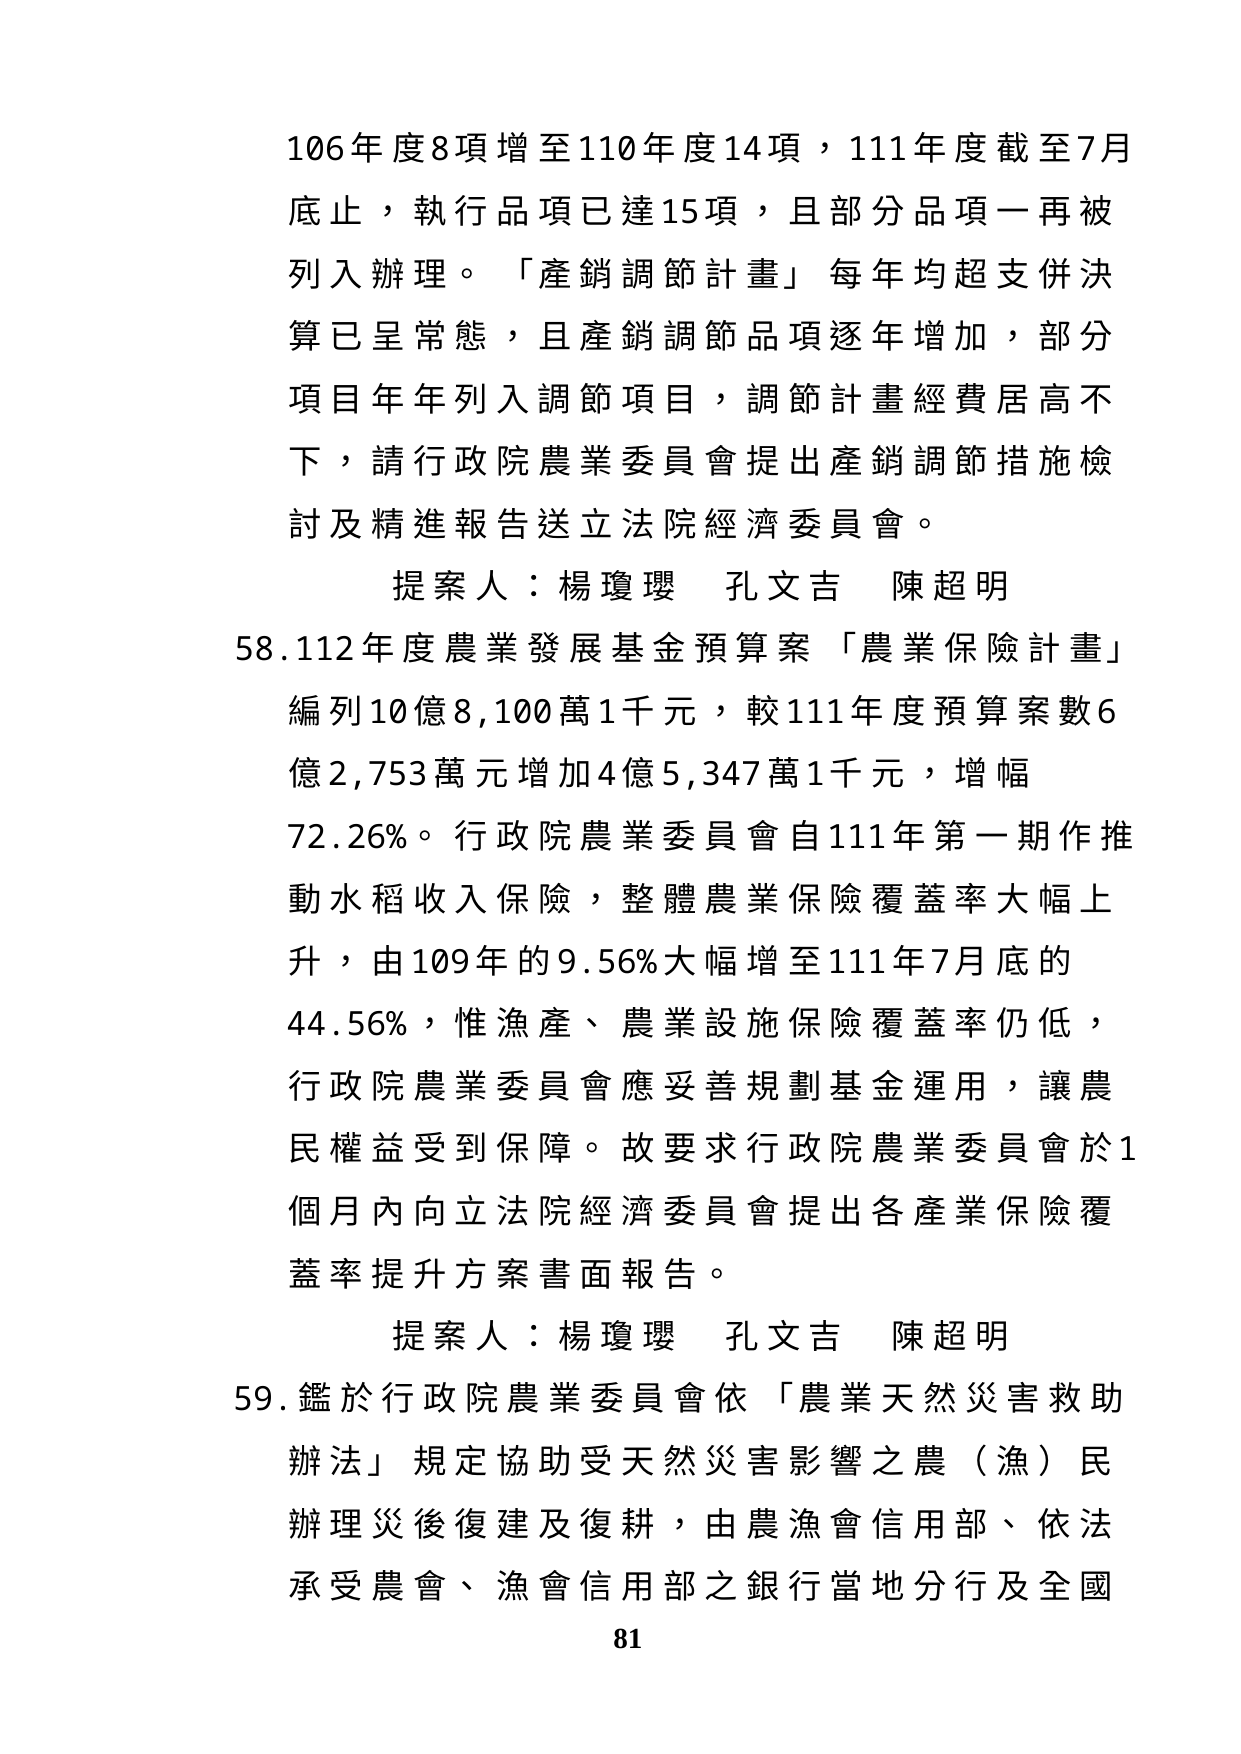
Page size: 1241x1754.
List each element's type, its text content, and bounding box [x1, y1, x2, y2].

text 106年度8項增至110年度14項，111年度截至7月底止，執行品項已達15項，且部分品項一再被列入辦理。「產銷調節計畫」每年均超支併決算已呈常態，且產銷調節品項逐年增加，部分項目年年列入調節項目，調節計畫經費居高不下，請行政院農業委員會提出產銷調節措施檢討及精進報告送立法院經濟委員會。 [224, 105, 1148, 542]
text 59.鑑於行政院農業委員會依「農業天然災害救助辦法」規定協助受天然災害影響之農（漁）民辦理災後復建及復耕，由農漁會信用部、依法承受農會、漁會信用部之銀行當地分行及全國 [224, 1355, 1148, 1605]
text 58.112年度農業發展基金預算案「農業保險計畫」編列10億8,100萬1千元，較111年度預算案數6億2,753萬元增加4億5,347萬1千元，增幅72.26%。行政院農業委員會自111年第一期作推動水稻收入保險，整體農業保險覆蓋率大幅上升，由109年的9.56%大幅增至111年7月底的44.56%，惟漁產、農業設施保險覆蓋率仍低，行政院農業委員會應妥善規劃基金運用，讓農民權益受到保障。故要求行政院農業委員會於1個月內向立法院經濟委員會提出各產業保險覆蓋率提升方案書面報告。 [224, 605, 1148, 1292]
text 提案人：楊瓊瓔 孔文吉 陳超明 [384, 1292, 1044, 1355]
text 提案人：楊瓊瓔 孔文吉 陳超明 [384, 542, 1044, 605]
